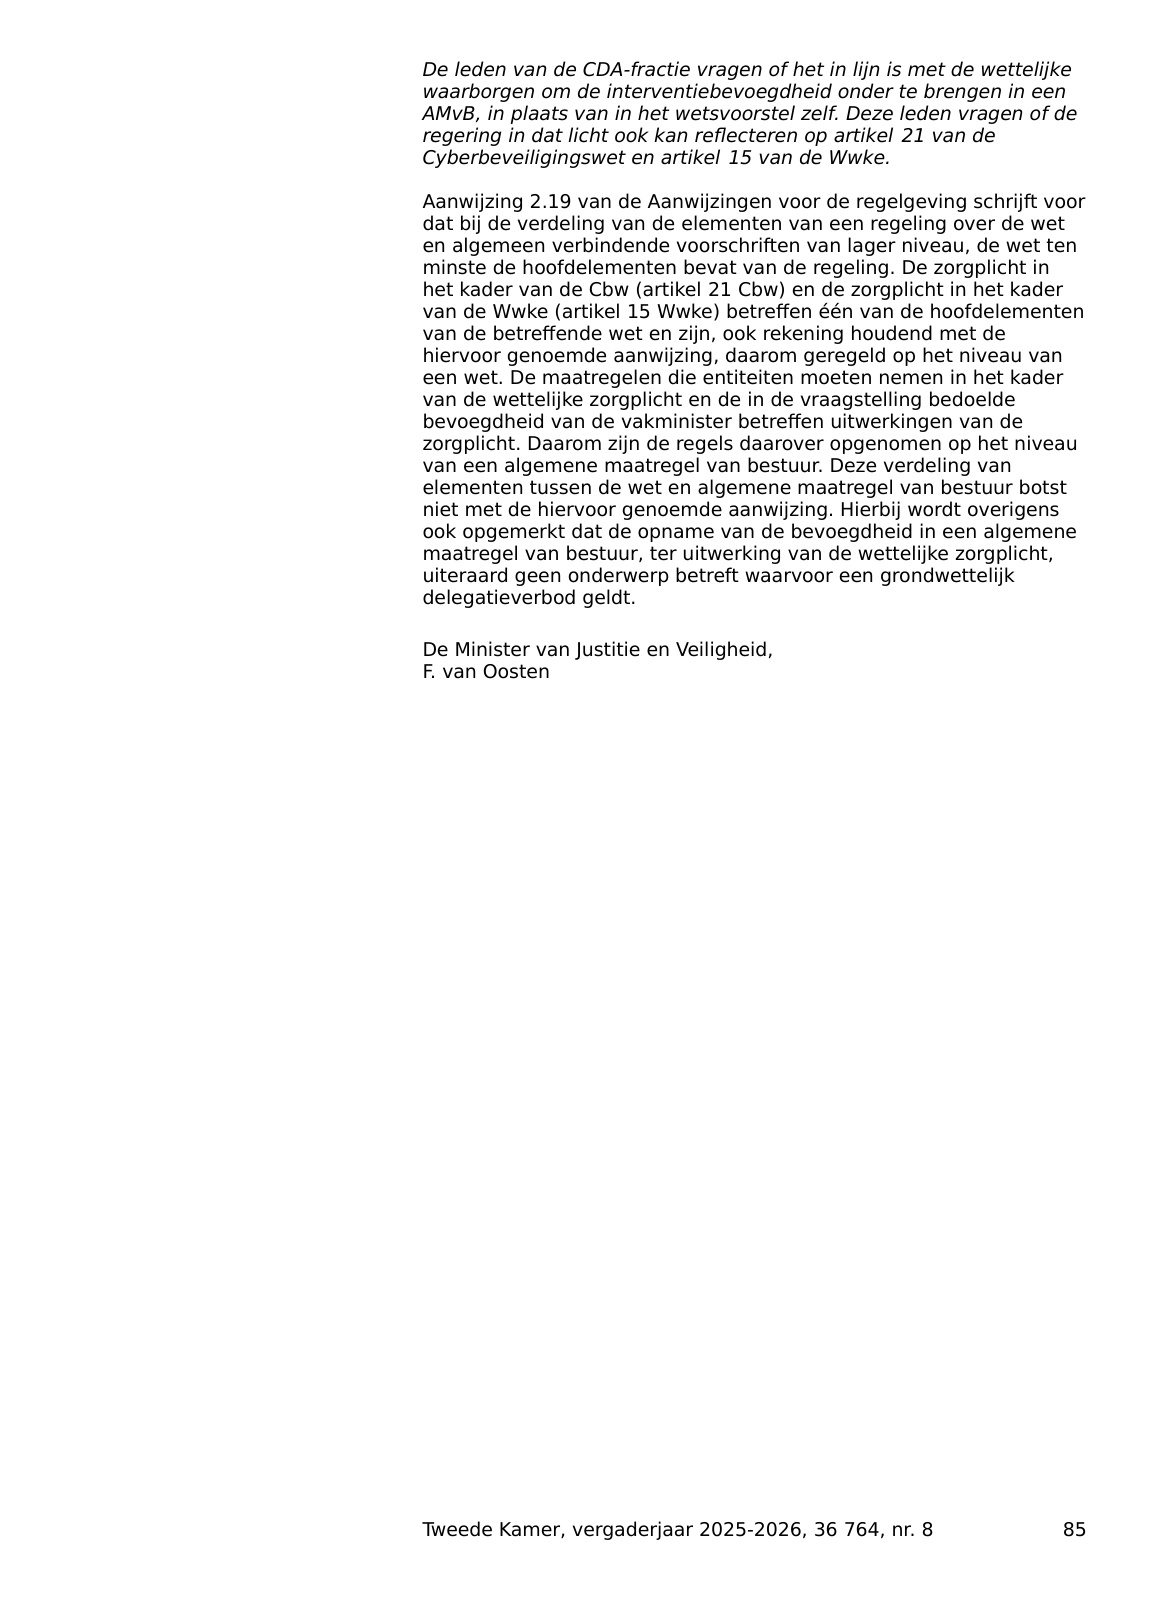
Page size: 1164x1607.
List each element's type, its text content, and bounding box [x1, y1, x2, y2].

text De leden van de CDA-fractie vragen of het in lijn is met de wettelijke waarborgen om de interventiebevoegdheid onder te brengen in een AMvB, in plaats van in het wetsvoorstel zelf. Deze leden vragen of de regering in dat licht ook kan reflecteren op artikel 21 van de Cyberbeveiligingswet en artikel 15 van de Wwke. [422, 59, 1087, 169]
text De Minister van Justitie en Veiligheid, F. van Oosten [422, 639, 1087, 683]
text Aanwijzing 2.19 van de Aanwijzingen voor de regelgeving schrijft voor dat bij de verdeling van de elementen van een regeling over de wet en algemeen verbindende voorschriften van lager niveau, de wet ten minste de hoofdelementen bevat van de regeling. De zorgplicht in het kader van de Cbw (artikel 21 Cbw) en de zorgplicht in het kader van de Wwke (artikel 15 Wwke) betreffen één van de hoofdelementen van de betreffende wet en zijn, ook rekening houdend met de hiervoor genoemde aanwijzing, daarom geregeld op het niveau van een wet. De maatregelen die entiteiten moeten nemen in het kader van de wettelijke zorgplicht en de in de vraagstelling bedoelde bevoegdheid van de vakminister betreffen uitwerkingen van de zorgplicht. Daarom zijn de regels daarover opgenomen op het niveau van een algemene maatregel van bestuur. Deze verdeling van elementen tussen de wet en algemene maatregel van bestuur botst niet met de hiervoor genoemde aanwijzing. Hierbij wordt overigens ook opgemerkt dat de opname van de bevoegdheid in een algemene maatregel van bestuur, ter uitwerking van de wettelijke zorgplicht, uiteraard geen onderwerp betreft waarvoor een grondwettelijk delegatieverbod geldt. [422, 191, 1087, 609]
